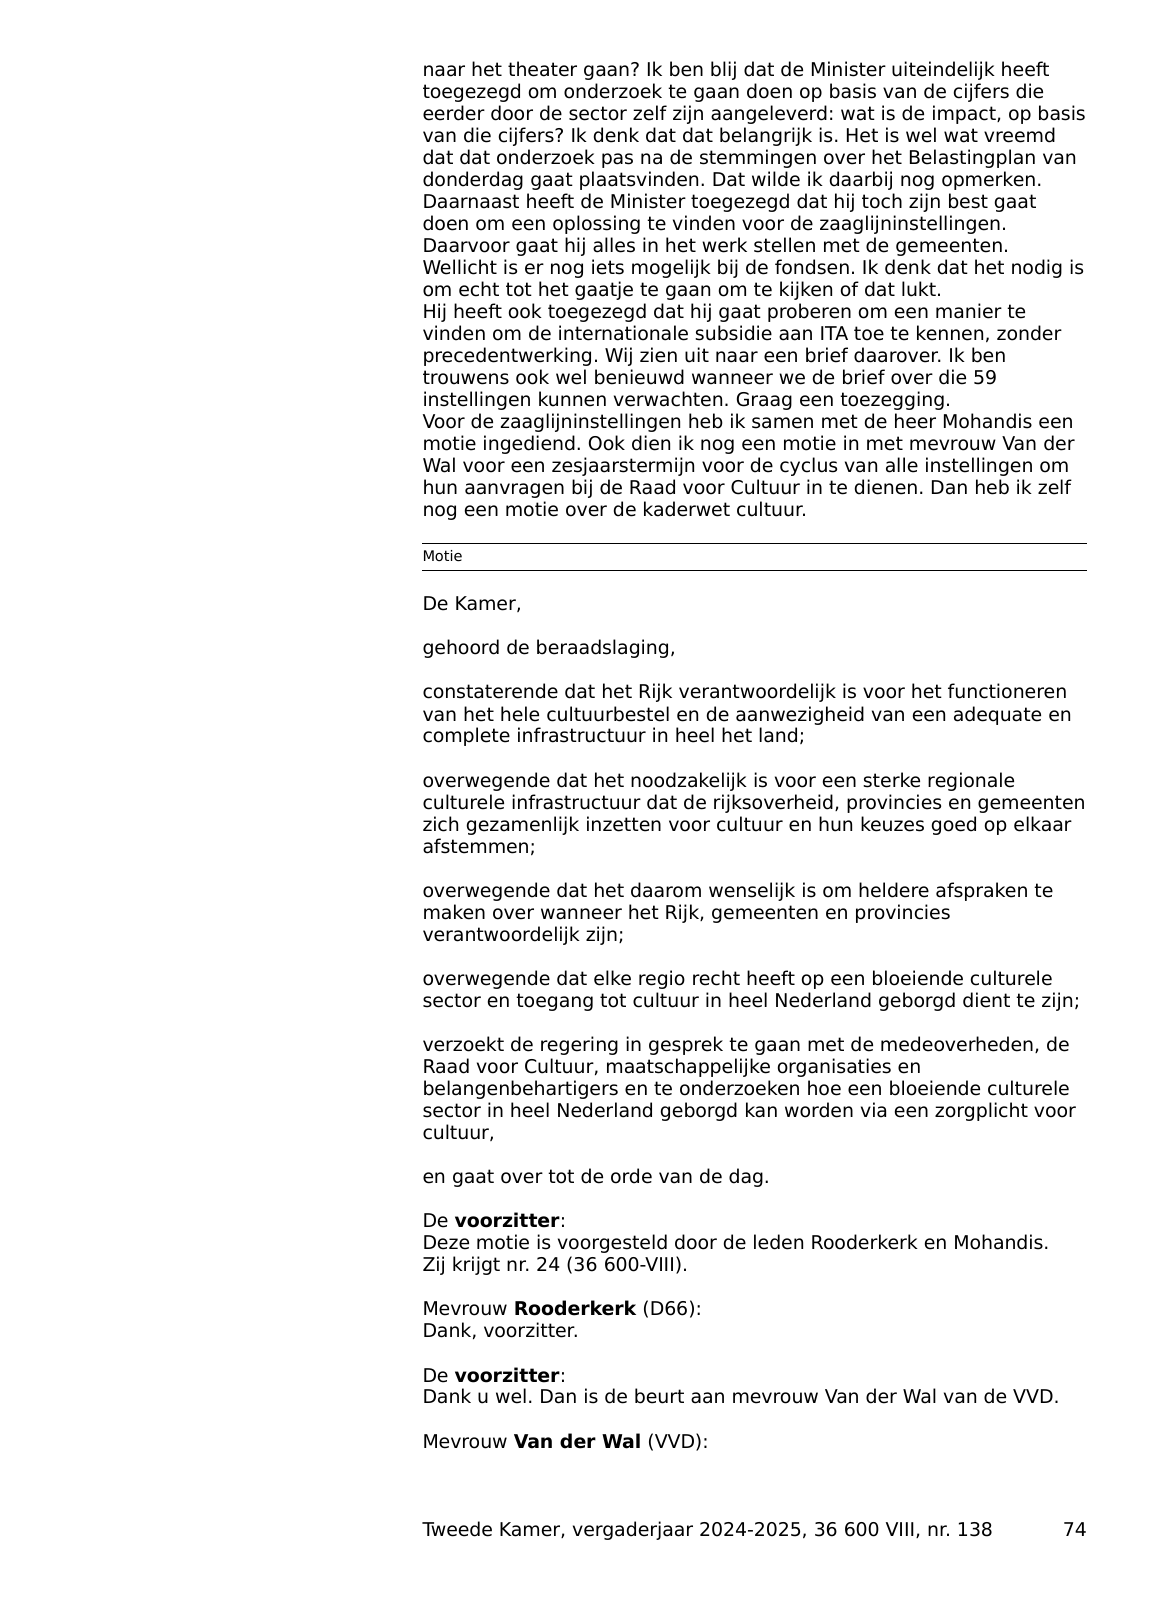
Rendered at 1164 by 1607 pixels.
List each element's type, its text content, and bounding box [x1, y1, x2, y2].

text Dank u wel. Dan is de beurt aan mevrouw Van der Wal van de VVD. [422, 1386, 1087, 1408]
text Hij heeft ook toegezegd dat hij gaat proberen om een manier te vinden om de internationale subsidie aan ITA toe te kennen, zonder precedentwerking. Wij zien uit naar een brief daarover. Ik ben trouwens ook wel benieuwd wanneer we de brief over die 59 instellingen kunnen verwachten. Graag een toezegging. [422, 301, 1087, 411]
text Dank, voorzitter. [422, 1320, 1087, 1342]
text constaterende dat het Rijk verantwoordelijk is voor het functioneren van het hele cultuurbestel en de aanwezigheid van een adequate en complete infrastructuur in heel het land; [422, 681, 1087, 747]
text overwegende dat het daarom wenselijk is om heldere afspraken te maken over wanneer het Rijk, gemeenten en provincies verantwoordelijk zijn; [422, 880, 1087, 946]
text Daarnaast heeft de Minister toegezegd dat hij toch zijn best gaat doen om een oplossing te vinden voor de zaaglijninstellingen. Daarvoor gaat hij alles in het werk stellen met de gemeenten. Wellicht is er nog iets mogelijk bij de fondsen. Ik denk dat het nodig is om echt tot het gaatje te gaan om te kijken of dat lukt. [422, 191, 1087, 301]
text verzoekt de regering in gesprek te gaan met de medeoverheden, de Raad voor Cultuur, maatschappelijke organisaties en belangenbehartigers en te onderzoeken hoe een bloeiende culturele sector in heel Nederland geborgd kan worden via een zorgplicht voor cultuur, [422, 1034, 1087, 1144]
text Zij krijgt nr. 24 (36 600-VIII). [422, 1254, 1087, 1276]
text Deze motie is voorgesteld door de leden Rooderkerk en Mohandis. [422, 1232, 1087, 1254]
text naar het theater gaan? Ik ben blij dat de Minister uiteindelijk heeft toegezegd om onderzoek te gaan doen op basis van de cijfers die eerder door de sector zelf zijn aangeleverd: wat is de impact, op basis van die cijfers? Ik denk dat dat belangrijk is. Het is wel wat vreemd dat dat onderzoek pas na de stemmingen over het Belastingplan van donderdag gaat plaatsvinden. Dat wilde ik daarbij nog opmerken. [422, 59, 1087, 191]
text De voorzitter: [422, 1210, 1087, 1232]
text De voorzitter: [422, 1364, 1087, 1386]
text De Kamer, [422, 593, 1087, 615]
text Mevrouw Van der Wal (VVD): [422, 1431, 1087, 1453]
text Voor de zaaglijninstellingen heb ik samen met de heer Mohandis een motie ingediend. Ook dien ik nog een motie in met mevrouw Van der Wal voor een zesjaarstermijn voor de cyclus van alle instellingen om hun aanvragen bij de Raad voor Cultuur in te dienen. Dan heb ik zelf nog een motie over de kaderwet cultuur. [422, 411, 1087, 521]
text Mevrouw Rooderkerk (D66): [422, 1298, 1087, 1320]
text en gaat over tot de orde van de dag. [422, 1166, 1087, 1188]
text gehoord de beraadslaging, [422, 637, 1087, 659]
text overwegende dat het noodzakelijk is voor een sterke regionale culturele infrastructuur dat de rijksoverheid, provincies en gemeenten zich gezamenlijk inzetten voor cultuur en hun keuzes goed op elkaar afstemmen; [422, 769, 1087, 857]
text overwegende dat elke regio recht heeft op een bloeiende culturele sector en toegang tot cultuur in heel Nederland geborgd dient te zijn; [422, 968, 1087, 1012]
table_header Motie [422, 544, 1087, 570]
